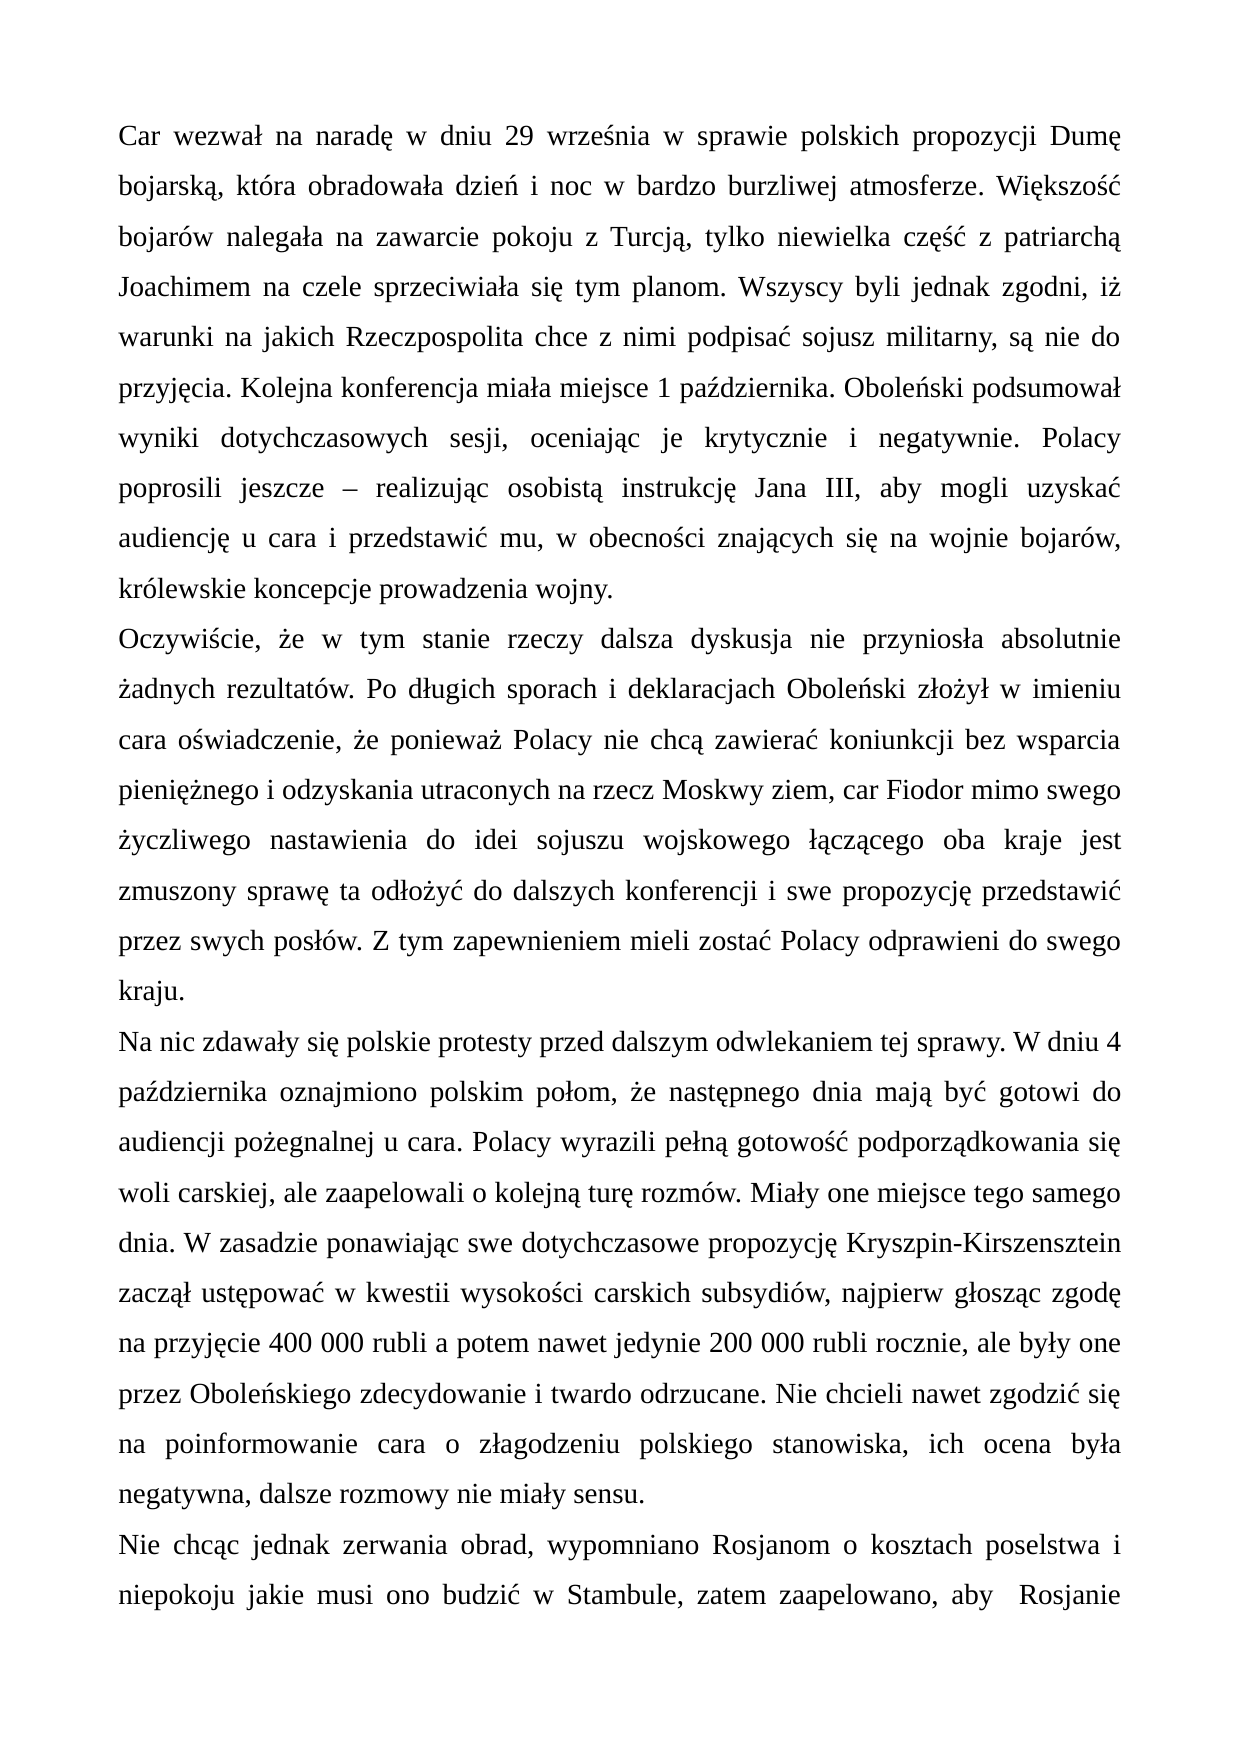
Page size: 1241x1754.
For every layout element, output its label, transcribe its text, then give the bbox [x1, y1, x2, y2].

text Na nic zdawały się polskie protesty przed dalszym odwlekaniem tej sprawy. W dniu 4 października oznajmiono polskim połom, że następnego dnia mają być gotowi do audiencji pożegnalnej u cara. Polacy wyrazili pełną gotowość podporządkowania się woli carskiej, ale zaapelowali o kolejną turę rozmów. Miały one miejsce tego samego dnia. W zasadzie ponawiając swe dotychczasowe propozycję Kryszpin-Kirszensztein zaczął ustępować w kwestii wysokości carskich subsydiów, najpierw głosząc zgodę na przyjęcie 400 000 rubli a potem nawet jedynie 200 000 rubli rocznie, ale były one przez Oboleńskiego zdecydowanie i twardo odrzucane. Nie chcieli nawet zgodzić się na poinformowanie cara o złagodzeniu polskiego stanowiska, ich ocena była negatywna, dalsze rozmowy nie miały sensu. [118, 1024, 1122, 1510]
text Nie chcąc jednak zerwania obrad, wypomniano Rosjanom o kosztach poselstwa i niepokoju jakie musi ono budzić w Stambule, zatem zaapelowano, aby Rosjanie [118, 1527, 1122, 1611]
text Oczywiście, że w tym stanie rzeczy dalsza dyskusja nie przyniosła absolutnie żadnych rezultatów. Po długich sporach i deklaracjach Oboleński złożył w imieniu cara oświadczenie, że ponieważ Polacy nie chcą zawierać koniunkcji bez wsparcia pieniężnego i odzyskania utraconych na rzecz Moskwy ziem, car Fiodor mimo swego życzliwego nastawienia do idei sojuszu wojskowego łączącego oba kraje jest zmuszony sprawę ta odłożyć do dalszych konferencji i swe propozycję przedstawić przez swych posłów. Z tym zapewnieniem mieli zostać Polacy odprawieni do swego kraju. [118, 621, 1122, 1007]
text Car wezwał na naradę w dniu 29 września w sprawie polskich propozycji Dumę bojarską, która obradowała dzień i noc w bardzo burzliwej atmosferze. Większość bojarów nalegała na zawarcie pokoju z Turcją, tylko niewielka część z patriarchą Joachimem na czele sprzeciwiała się tym planom. Wszyscy byli jednak zgodni, iż warunki na jakich Rzeczpospolita chce z nimi podpisać sojusz militarny, są nie do przyjęcia. Kolejna konferencja miała miejsce 1 października. Oboleński podsumował wyniki dotychczasowych sesji, oceniając je krytycznie i negatywnie. Polacy poprosili jeszcze – realizując osobistą instrukcję Jana III, aby mogli uzyskać audiencję u cara i przedstawić mu, w obecności znających się na wojnie bojarów, królewskie koncepcje prowadzenia wojny. [118, 118, 1122, 604]
